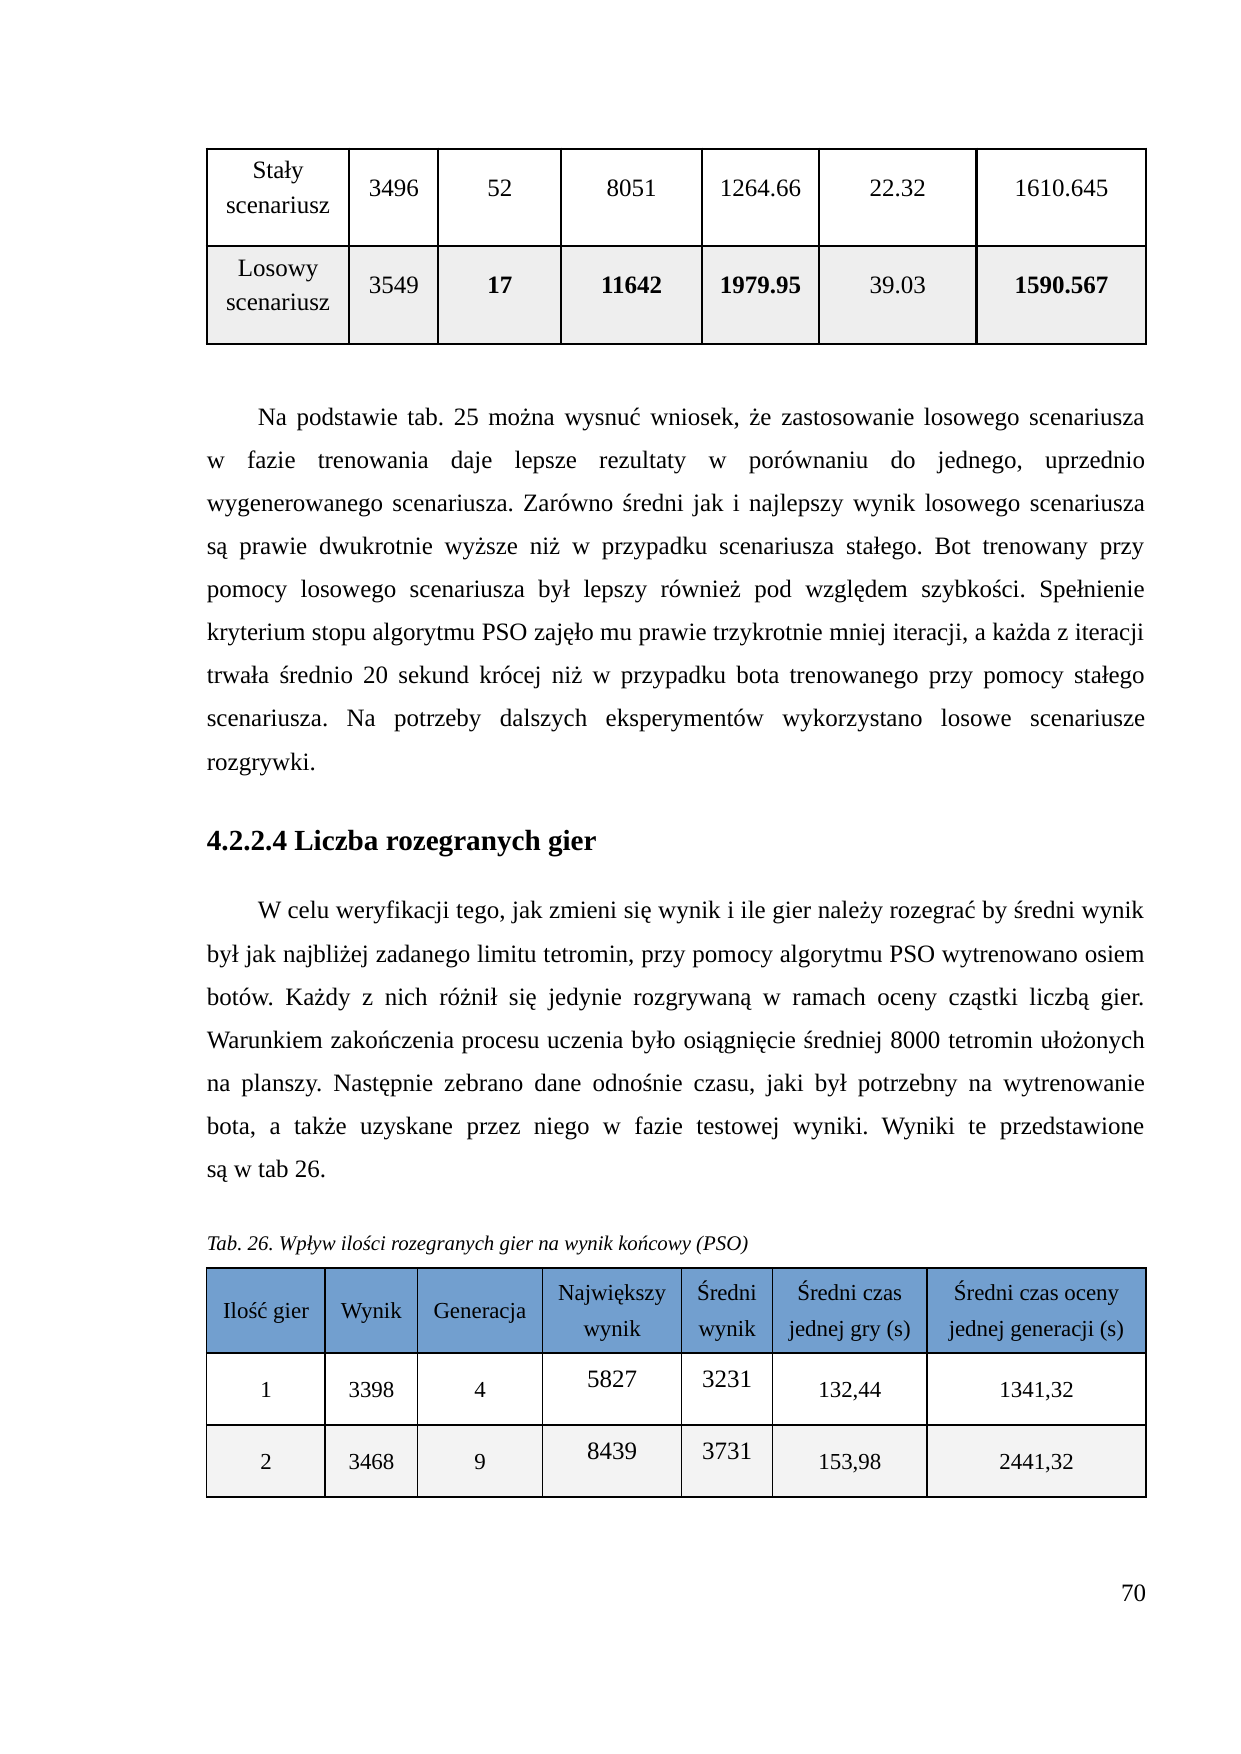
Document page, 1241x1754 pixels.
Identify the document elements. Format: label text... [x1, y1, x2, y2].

table_header Średni wynik [682, 1269, 772, 1352]
table_cell 1264.66 [703, 150, 818, 245]
table_cell 2441,32 [928, 1426, 1145, 1496]
table_cell 153,98 [773, 1426, 926, 1496]
table_cell 1 [207, 1354, 324, 1424]
table_cell Stały scenariusz [208, 150, 348, 245]
table_cell 4 [418, 1354, 542, 1424]
text W celu weryfikacji tego, jak zmieni się wynik i ile gier należy rozegrać by średni wynik był jak najbliżej zadanego limitu tetromin, przy pomocy algorytmu PSO wytrenowano osiem botów. Każdy z nich różnił się jedynie rozgrywaną w ramach oceny cząstki liczbą gier. Warunkiem zakończenia procesu uczenia było osiągnięcie średniej 8000 tetromin ułożonych na planszy. Następnie zebrano dane odnośnie czasu, jaki był potrzebny na wytrenowanie bota, a także uzyskane przez niego w fazie testowej wyniki. Wyniki te przedstawione są w tab 26. [207, 896, 1146, 1183]
table_cell 1590.567 [978, 247, 1145, 343]
table_cell 3549 [350, 247, 437, 343]
table_cell 3731 [682, 1426, 772, 1496]
table_cell 17 [439, 247, 560, 343]
table_header Średni czas jednej gry (s) [773, 1269, 926, 1352]
table_cell 132,44 [773, 1354, 926, 1424]
table_cell 1979.95 [703, 247, 818, 343]
text Na podstawie tab. 25 można wysnuć wniosek, że zastosowanie losowego scenariusza w fazie trenowania daje lepsze rezultaty w porównaniu do jednego, uprzednio wygenerowanego scenariusza. Zarówno średni jak i najlepszy wynik losowego scenariusza są prawie dwukrotnie wyższe niż w przypadku scenariusza stałego. Bot trenowany przy pomocy losowego scenariusza był lepszy również pod względem szybkości. Spełnienie kryterium stopu algorytmu PSO zajęło mu prawie trzykrotnie mniej iteracji, a każda z iteracji trwała średnio 20 sekund krócej niż w przypadku bota trenowanego przy pomocy stałego scenariusza. Na potrzeby dalszych eksperymentów wykorzystano losowe scenariusze rozgrywki. [207, 402, 1146, 775]
table_cell 5827 [543, 1354, 681, 1424]
table_header Wynik [326, 1269, 417, 1352]
table_cell 3468 [326, 1426, 417, 1496]
text Tab. 26. Wpływ ilości rozegranych gier na wynik końcowy (PSO) [207, 1231, 1146, 1254]
table_cell 3398 [326, 1354, 417, 1424]
table_cell 8051 [562, 150, 701, 245]
table_header Średni czas oceny jednej generacji (s) [928, 1269, 1145, 1352]
table_header Generacja [418, 1269, 542, 1352]
table_cell 1341,32 [928, 1354, 1145, 1424]
table_cell 52 [439, 150, 560, 245]
table_cell 39.03 [820, 247, 975, 343]
table_cell Losowy scenariusz [208, 247, 348, 343]
table_cell 1610.645 [978, 150, 1145, 245]
table_cell 11642 [562, 247, 701, 343]
table_cell 2 [207, 1426, 324, 1496]
table_cell 9 [418, 1426, 542, 1496]
table_cell 3496 [350, 150, 437, 245]
table_cell 22.32 [820, 150, 975, 245]
table_cell 8439 [543, 1426, 681, 1496]
table_header Największy wynik [543, 1269, 681, 1352]
subtitle 4.2.2.4 Liczba rozegranych gier [207, 823, 1146, 857]
table_cell 3231 [682, 1354, 772, 1424]
table_header Ilość gier [207, 1269, 324, 1352]
